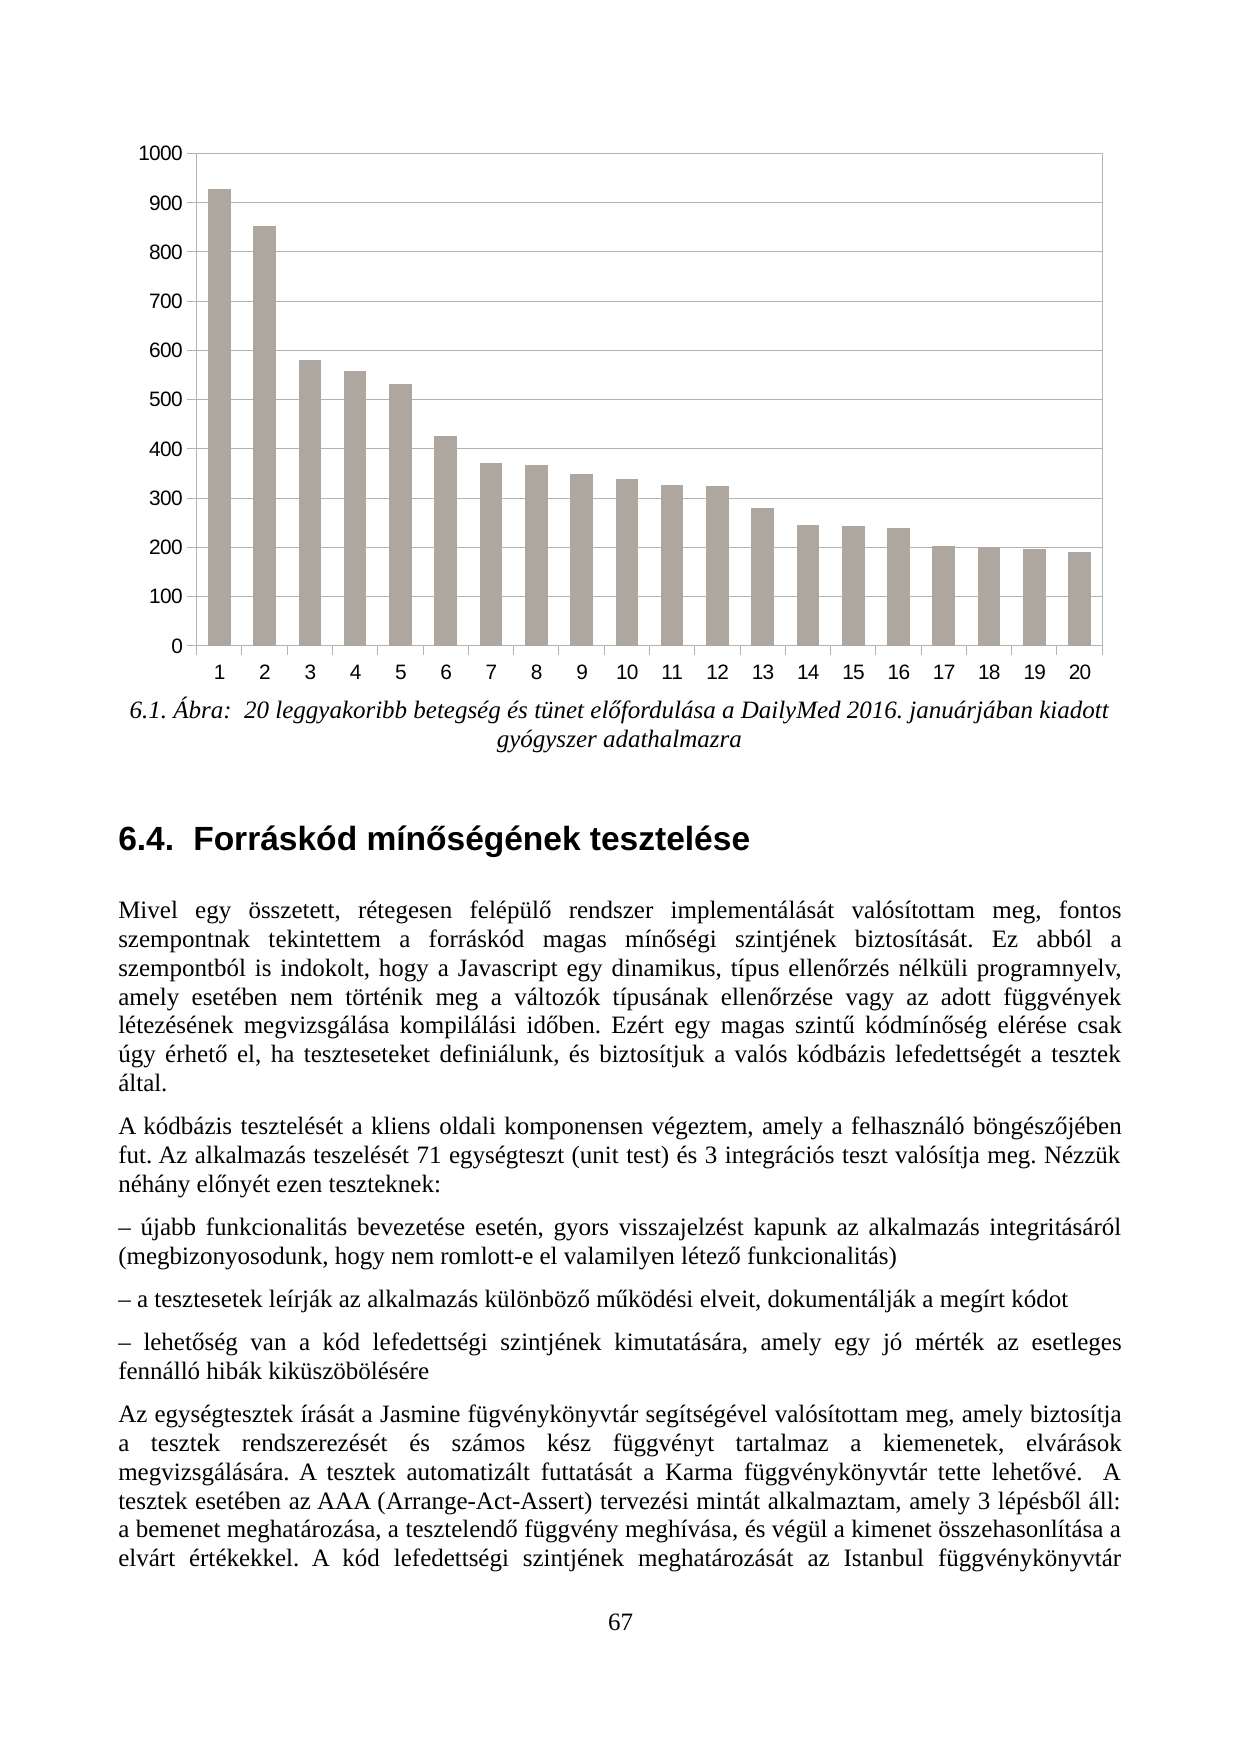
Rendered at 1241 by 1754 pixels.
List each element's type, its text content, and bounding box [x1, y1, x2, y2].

text – újabb funkcionalitás bevezetése esetén, gyors visszajelzést kapunk az alkalmazás integritásáról (megbizonyosodunk, hogy nem romlott-e el valamilyen létező funkcionalitás) [118, 1212, 1122, 1269]
text A kódbázis tesztelését a kliens oldali komponensen végeztem, amely a felhasználó böngészőjében fut. Az alkalmazás teszelését 71 egységteszt (unit test) és 3 integrációs teszt valósítja meg. Nézzük néhány előnyét ezen teszteknek: [118, 1111, 1122, 1197]
text 6.1. Ábra: 20 leggyakoribb betegség és tünet előfordulása a DailyMed 2016. januárjában kiadott gyógyszer adathalmazra [118, 131, 1122, 753]
text – a tesztesetek leírják az alkalmazás különböző működési elveit, dokumentálják a megírt kódot [118, 1284, 1122, 1313]
text – lehetőség van a kód lefedettségi szintjének kimutatására, amely egy jó mérték az esetleges fennálló hibák kiküszöbölésére [118, 1327, 1122, 1385]
text Mivel egy összetett, rétegesen felépülő rendszer implementálását valósítottam meg, fontos szempontnak tekintettem a forráskód magas mínőségi szintjének biztosítását. Ez abból a szempontból is indokolt, hogy a Javascript egy dinamikus, típus ellenőrzés nélküli programnyelv, amely esetében nem történik meg a változók típusának ellenőrzése vagy az adott függvények létezésének megvizsgálása kompilálási időben. Ezért egy magas szintű kódmínőség elérése csak úgy érhető el, ha teszteseteket definiálunk, és biztosítjuk a valós kódbázis lefedettségét a tesztek által. [118, 895, 1122, 1097]
title Az egységtesztek írását a Jasmine fügvénykönyvtár segítségével valósítottam meg, amely biztosítja a tesztek rendszerezését és számos kész függvényt tartalmaz a kiemenetek, elvárások megvizsgálására. A tesztek automatizált futtatását a Karma függvénykönyvtár tette lehetővé. A tesztek esetében az AAA (Arrange-Act-Assert) tervezési mintát alkalmaztam, amely 3 lépésből áll: a bemenet meghatározása, a tesztelendő függvény meghívása, és végül a kimenet összehasonlítása a elvárt értékekkel. A kód lefedettségi szintjének meghatározását az Istanbul függvénykönyvtár [118, 1399, 1122, 1572]
subtitle Forráskód mínőségének tesztelése [118, 819, 1122, 858]
